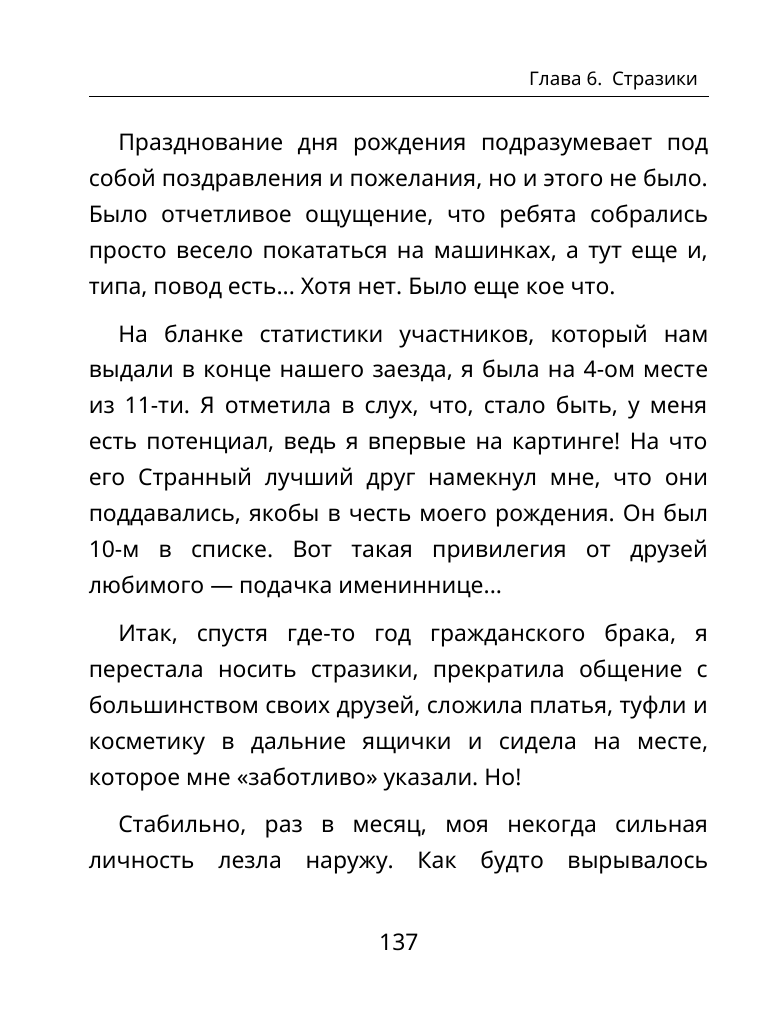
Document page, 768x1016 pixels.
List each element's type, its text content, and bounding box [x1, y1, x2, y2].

text На бланке статистики участников, который нам выдали в конце нашего заезда, я была на 4-ом месте из 11-ти. Я отметила в слух, что, стало быть, у меня есть потенциал, ведь я впервые на картинге! На что его Странный лучший друг намекнул мне, что они поддавались, якобы в честь моего рождения. Он был 10-м в списке. Вот такая привилегия от друзей любимого — подачка имениннице... [88, 317, 709, 600]
text Стабильно, раз в месяц, моя некогда сильная личность лезла наружу. Как будто вырывалось [88, 808, 709, 875]
text Празднование дня рождения подразумевает под собой поздравления и пожелания, но и этого не было. Было отчетливое ощущение, что ребята собрались просто весело покататься на машинках, а тут еще и, типа, повод есть... Хотя нет. Было еще кое что. [88, 126, 709, 301]
text Итак, спустя где-то год гражданского брака, я перестала носить стразики, прекратила общение с большинством своих друзей, сложила платья, туфли и косметику в дальние ящички и сидела на месте, которое мне «заботливо» указали. Но! [88, 617, 709, 792]
